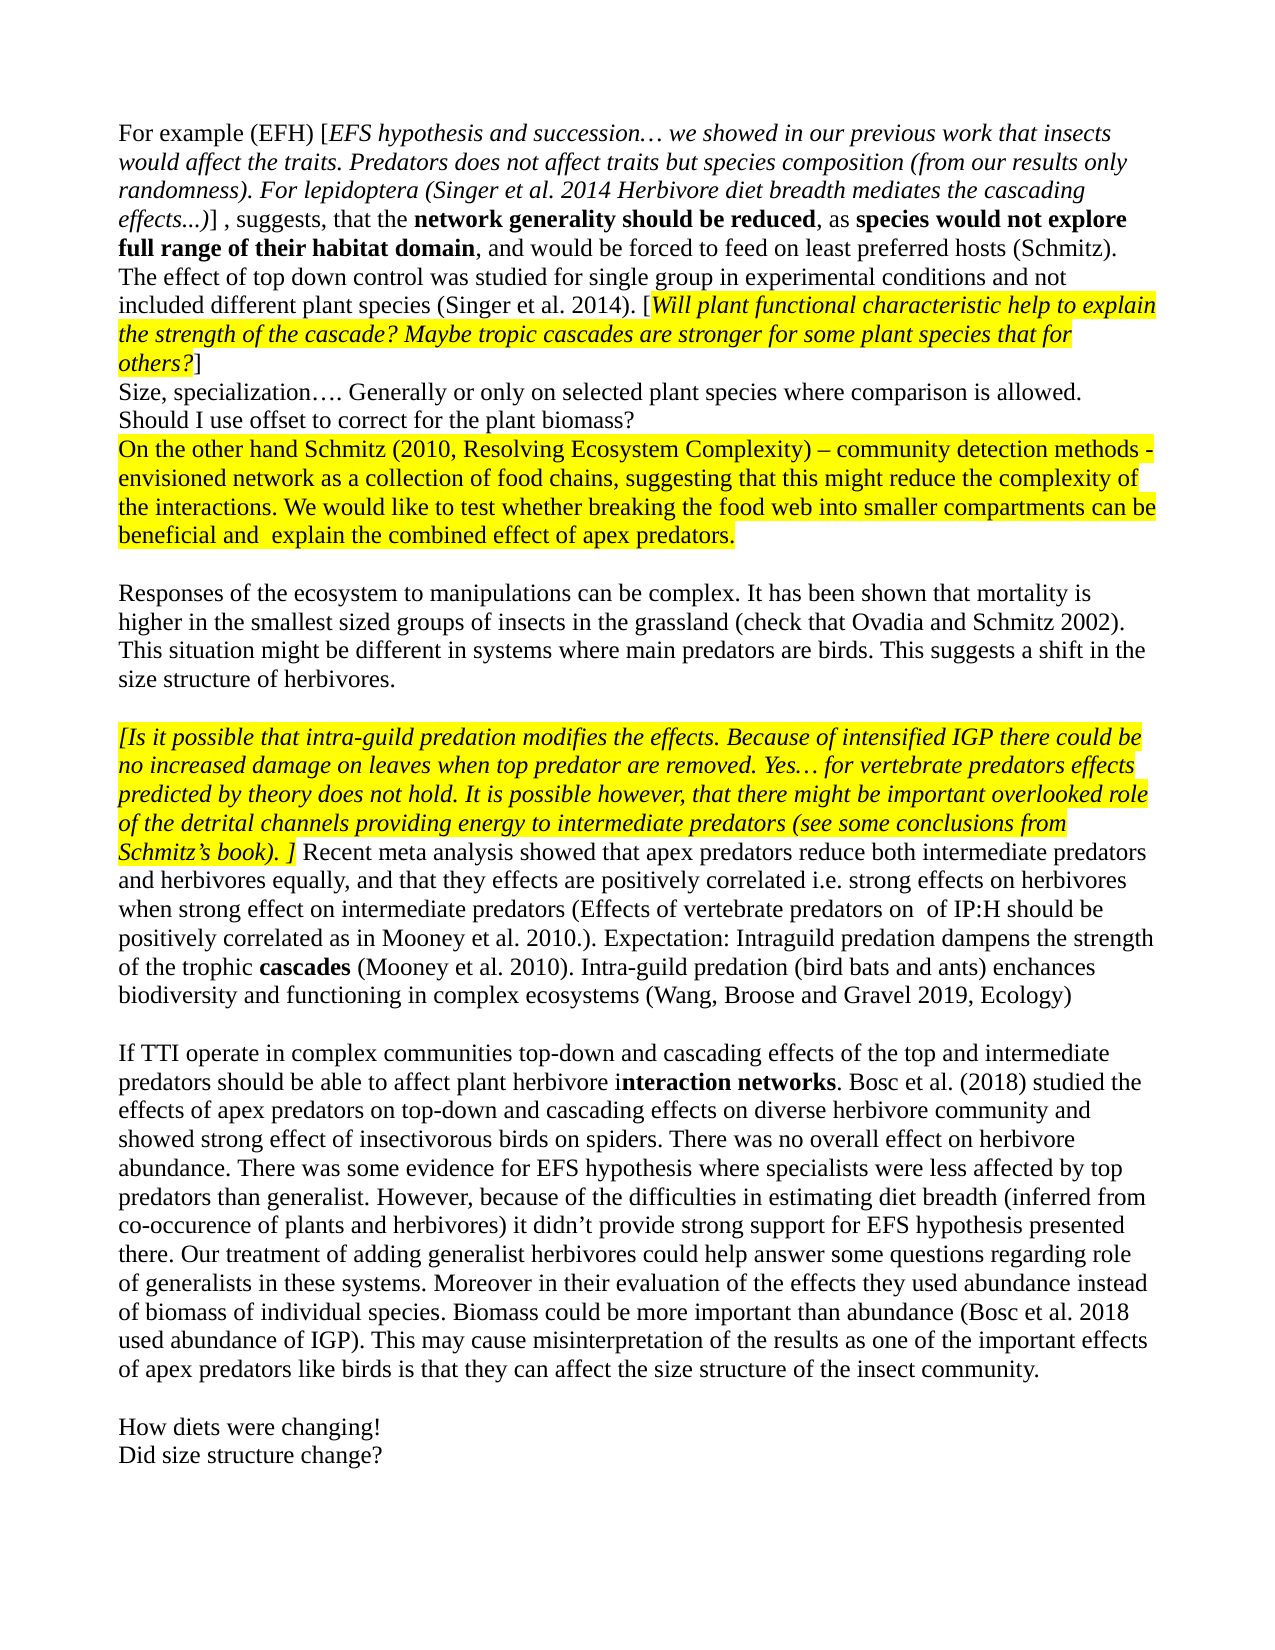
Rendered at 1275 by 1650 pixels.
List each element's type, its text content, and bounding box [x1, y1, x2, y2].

text How diets were changing! [118, 1412, 1157, 1441]
text For example (EFH) [EFS hypothesis and succession… we showed in our previous work that insects would affect the traits. Predators does not affect traits but species composition (from our results only randomness). For lepidoptera (Singer et al. 2014 Herbivore diet breadth mediates the cascading effects...)] , suggests, that the network generality should be reduced, as species would not explore full range of their habitat domain, and would be forced to feed on least preferred hosts (Schmitz). The effect of top down control was studied for single group in experimental conditions and not included different plant species (Singer et al. 2014). [Will plant functional characteristic help to explain the strength of the cascade? Maybe tropic cascades are stronger for some plant species that for others?] [118, 118, 1157, 377]
text [Is it possible that intra-guild predation modifies the effects. Because of intensified IGP there could be no increased damage on leaves when top predator are removed. Yes… for vertebrate predators effects predicted by theory does not hold. It is possible however, that there might be important overlooked role of the detrital channels providing energy to intermediate predators (see some conclusions from Schmitz’s book). ] Recent meta analysis showed that apex predators reduce both intermediate predators and herbivores equally, and that they effects are positively correlated i.e. strong effects on herbivores when strong effect on intermediate predators (Effects of vertebrate predators on of IP:H should be positively correlated as in Mooney et al. 2010.). Expectation: Intraguild predation dampens the strength of the trophic cascades (Mooney et al. 2010). Intra-guild predation (bird bats and ants) enchances biodiversity and functioning in complex ecosystems (Wang, Broose and Gravel 2019, Ecology) [118, 722, 1157, 1009]
text Size, specialization…. Generally or only on selected plant species where comparison is allowed. Should I use offset to correct for the plant biomass? [118, 377, 1157, 434]
text If TTI operate in complex communities top-down and cascading effects of the top and intermediate predators should be able to affect plant herbivore interaction networks. Bosc et al. (2018) studied the effects of apex predators on top-down and cascading effects on diverse herbivore community and showed strong effect of insectivorous birds on spiders. There was no overall effect on herbivore abundance. There was some evidence for EFS hypothesis where specialists were less affected by top predators than generalist. However, because of the difficulties in estimating diet breadth (inferred from co-occurence of plants and herbivores) it didn’t provide strong support for EFS hypothesis presented there. Our treatment of adding generalist herbivores could help answer some questions regarding role of generalists in these systems. Moreover in their evaluation of the effects they used abundance instead of biomass of individual species. Biomass could be more important than abundance (Bosc et al. 2018 used abundance of IGP). This may cause misinterpretation of the results as one of the important effects of apex predators like birds is that they can affect the size structure of the insect community. [118, 1038, 1157, 1383]
text On the other hand Schmitz (2010, Resolving Ecosystem Complexity) – community detection methods - envisioned network as a collection of food chains, suggesting that this might reduce the complexity of the interactions. We would like to test whether breaking the food web into smaller compartments can be beneficial and explain the combined effect of apex predators. [118, 434, 1157, 549]
text Responses of the ecosystem to manipulations can be complex. It has been shown that mortality is higher in the smallest sized groups of insects in the grassland (check that Ovadia and Schmitz 2002). This situation might be different in systems where main predators are birds. This suggests a shift in the size structure of herbivores. [118, 578, 1157, 693]
text Did size structure change? [118, 1441, 1157, 1469]
